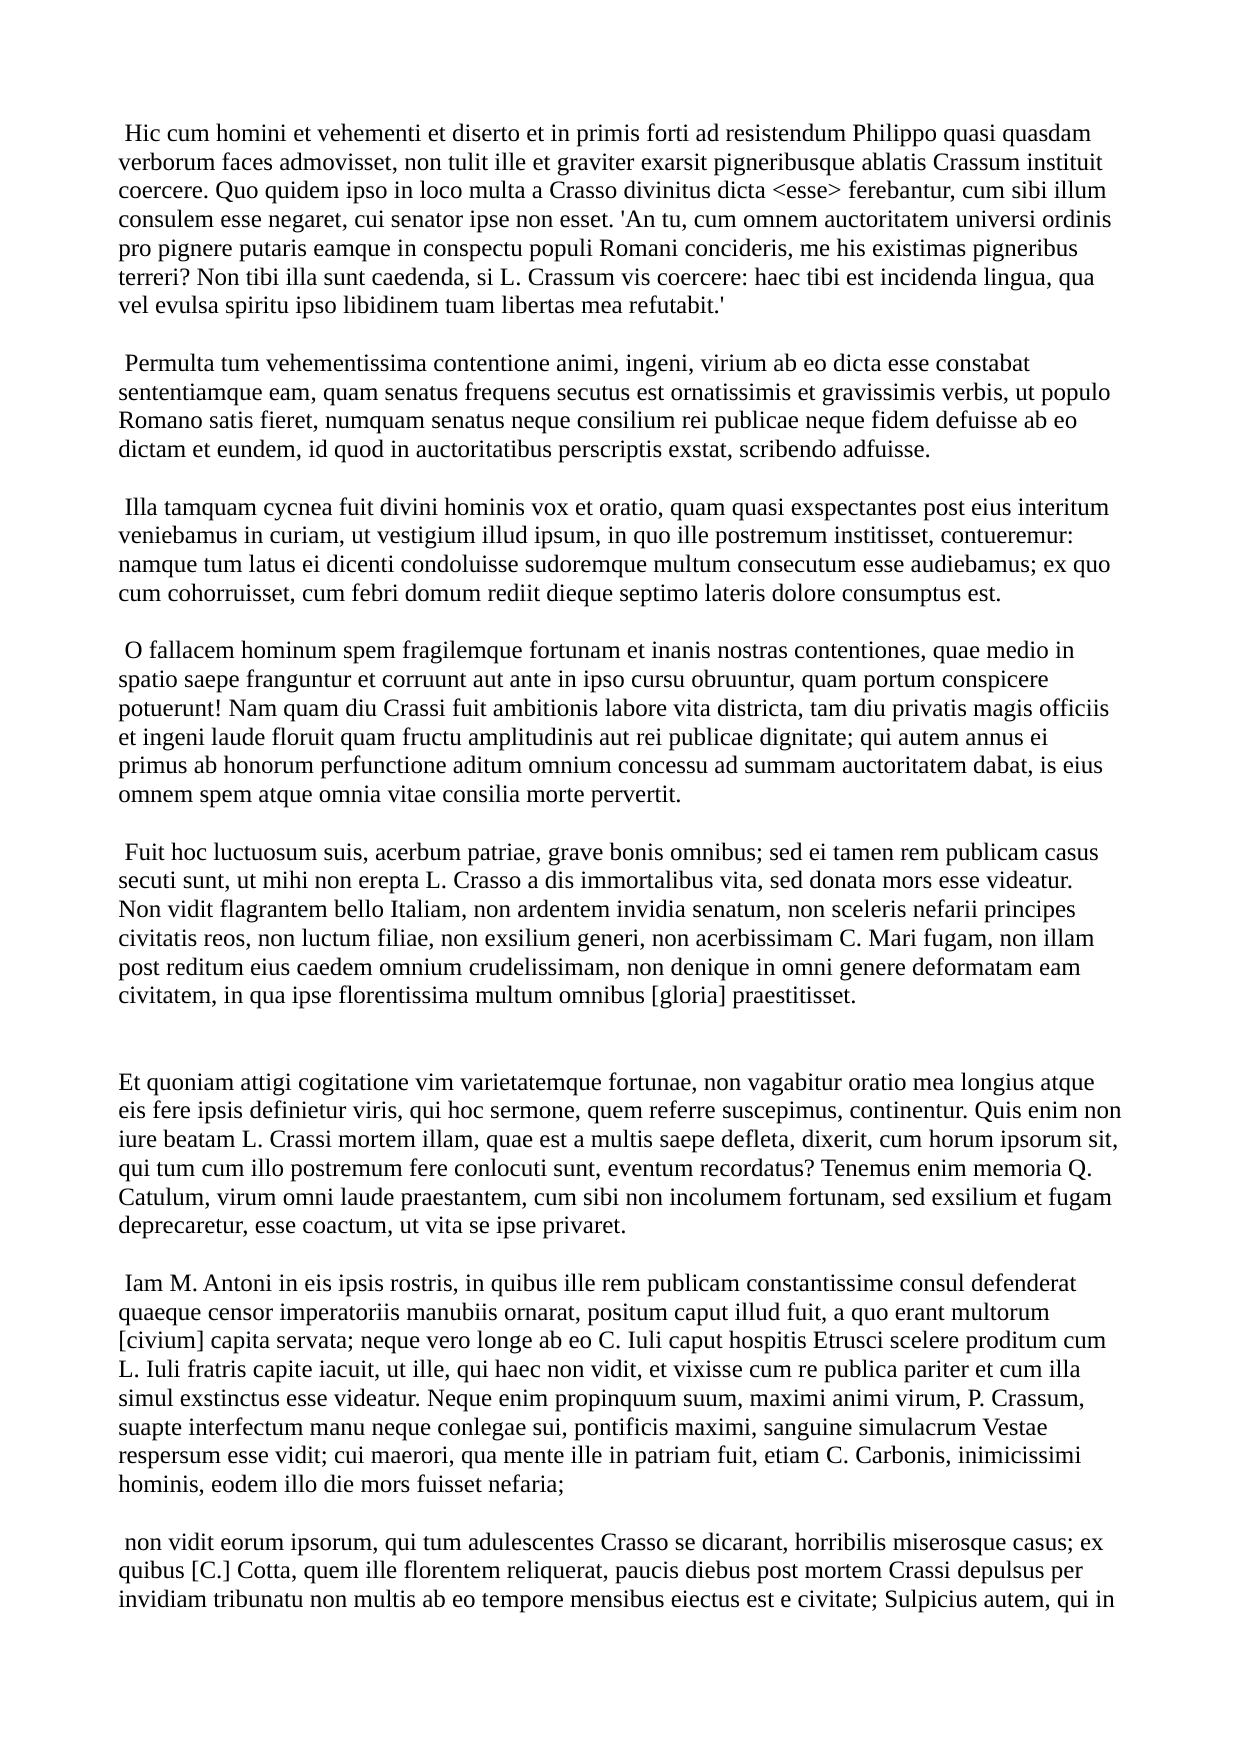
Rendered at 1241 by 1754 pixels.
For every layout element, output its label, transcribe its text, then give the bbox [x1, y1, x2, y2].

text O fallacem hominum spem fragilemque fortunam et inanis nostras contentiones, quae medio in spatio saepe franguntur et corruunt aut ante in ipso cursu obruuntur, quam portum conspicere potuerunt! Nam quam diu Crassi fuit ambitionis labore vita districta, tam diu privatis magis officiis et ingeni laude floruit quam fructu amplitudinis aut rei publicae dignitate; qui autem annus ei primus ab honorum perfunctione aditum omnium concessu ad summam auctoritatem dabat, is eius omnem spem atque omnia vitae consilia morte pervertit. [118, 636, 1122, 808]
text Permulta tum vehementissima contentione animi, ingeni, virium ab eo dicta esse constabat sententiamque eam, quam senatus frequens secutus est ornatissimis et gravissimis verbis, ut populo Romano satis fieret, numquam senatus neque consilium rei publicae neque fidem defuisse ab eo dictam et eundem, id quod in auctoritatibus perscriptis exstat, scribendo adfuisse. [118, 348, 1122, 463]
text Et quoniam attigi cogitatione vim varietatemque fortunae, non vagabitur oratio mea longius atque eis fere ipsis definietur viris, qui hoc sermone, quem referre suscepimus, continentur. Quis enim non iure beatam L. Crassi mortem illam, quae est a multis saepe defleta, dixerit, cum horum ipsorum sit, qui tum cum illo postremum fere conlocuti sunt, eventum recordatus? Tenemus enim memoria Q. Catulum, virum omni laude praestantem, cum sibi non incolumem fortunam, sed exsilium et fugam deprecaretur, esse coactum, ut vita se ipse privaret. [118, 1067, 1122, 1239]
text Hic cum homini et vehementi et diserto et in primis forti ad resistendum Philippo quasi quasdam verborum faces admovisset, non tulit ille et graviter exarsit pigneribusque ablatis Crassum instituit coercere. Quo quidem ipso in loco multa a Crasso divinitus dicta <esse> ferebantur, cum sibi illum consulem esse negaret, cui senator ipse non esset. 'An tu, cum omnem auctoritatem universi ordinis pro pignere putaris eamque in conspectu populi Romani concideris, me his existimas pigneribus terreri? Non tibi illa sunt caedenda, si L. Crassum vis coercere: haec tibi est incidenda lingua, qua vel evulsa spiritu ipso libidinem tuam libertas mea refutabit.' [118, 118, 1122, 319]
text Illa tamquam cycnea fuit divini hominis vox et oratio, quam quasi exspectantes post eius interitum veniebamus in curiam, ut vestigium illud ipsum, in quo ille postremum institisset, contueremur: namque tum latus ei dicenti condoluisse sudoremque multum consecutum esse audiebamus; ex quo cum cohorruisset, cum febri domum rediit dieque septimo lateris dolore consumptus est. [118, 492, 1122, 607]
text non vidit eorum ipsorum, qui tum adulescentes Crasso se dicarant, horribilis miserosque casus; ex quibus [C.] Cotta, quem ille florentem reliquerat, paucis diebus post mortem Crassi depulsus per invidiam tribunatu non multis ab eo tempore mensibus eiectus est e civitate; Sulpicius autem, qui in [118, 1527, 1122, 1613]
text Fuit hoc luctuosum suis, acerbum patriae, grave bonis omnibus; sed ei tamen rem publicam casus secuti sunt, ut mihi non erepta L. Crasso a dis immortalibus vita, sed donata mors esse videatur. Non vidit flagrantem bello Italiam, non ardentem invidia senatum, non sceleris nefarii principes civitatis reos, non luctum filiae, non exsilium generi, non acerbissimam C. Mari fugam, non illam post reditum eius caedem omnium crudelissimam, non denique in omni genere deformatam eam civitatem, in qua ipse florentissima multum omnibus [gloria] praestitisset. [118, 837, 1122, 1009]
text Iam M. Antoni in eis ipsis rostris, in quibus ille rem publicam constantissime consul defenderat quaeque censor imperatoriis manubiis ornarat, positum caput illud fuit, a quo erant multorum [civium] capita servata; neque vero longe ab eo C. Iuli caput hospitis Etrusci scelere proditum cum L. Iuli fratris capite iacuit, ut ille, qui haec non vidit, et vixisse cum re publica pariter et cum illa simul exstinctus esse videatur. Neque enim propinquum suum, maximi animi virum, P. Crassum, suapte interfectum manu neque conlegae sui, pontificis maximi, sanguine simulacrum Vestae respersum esse vidit; cui maerori, qua mente ille in patriam fuit, etiam C. Carbonis, inimicissimi hominis, eodem illo die mors fuisset nefaria; [118, 1268, 1122, 1498]
